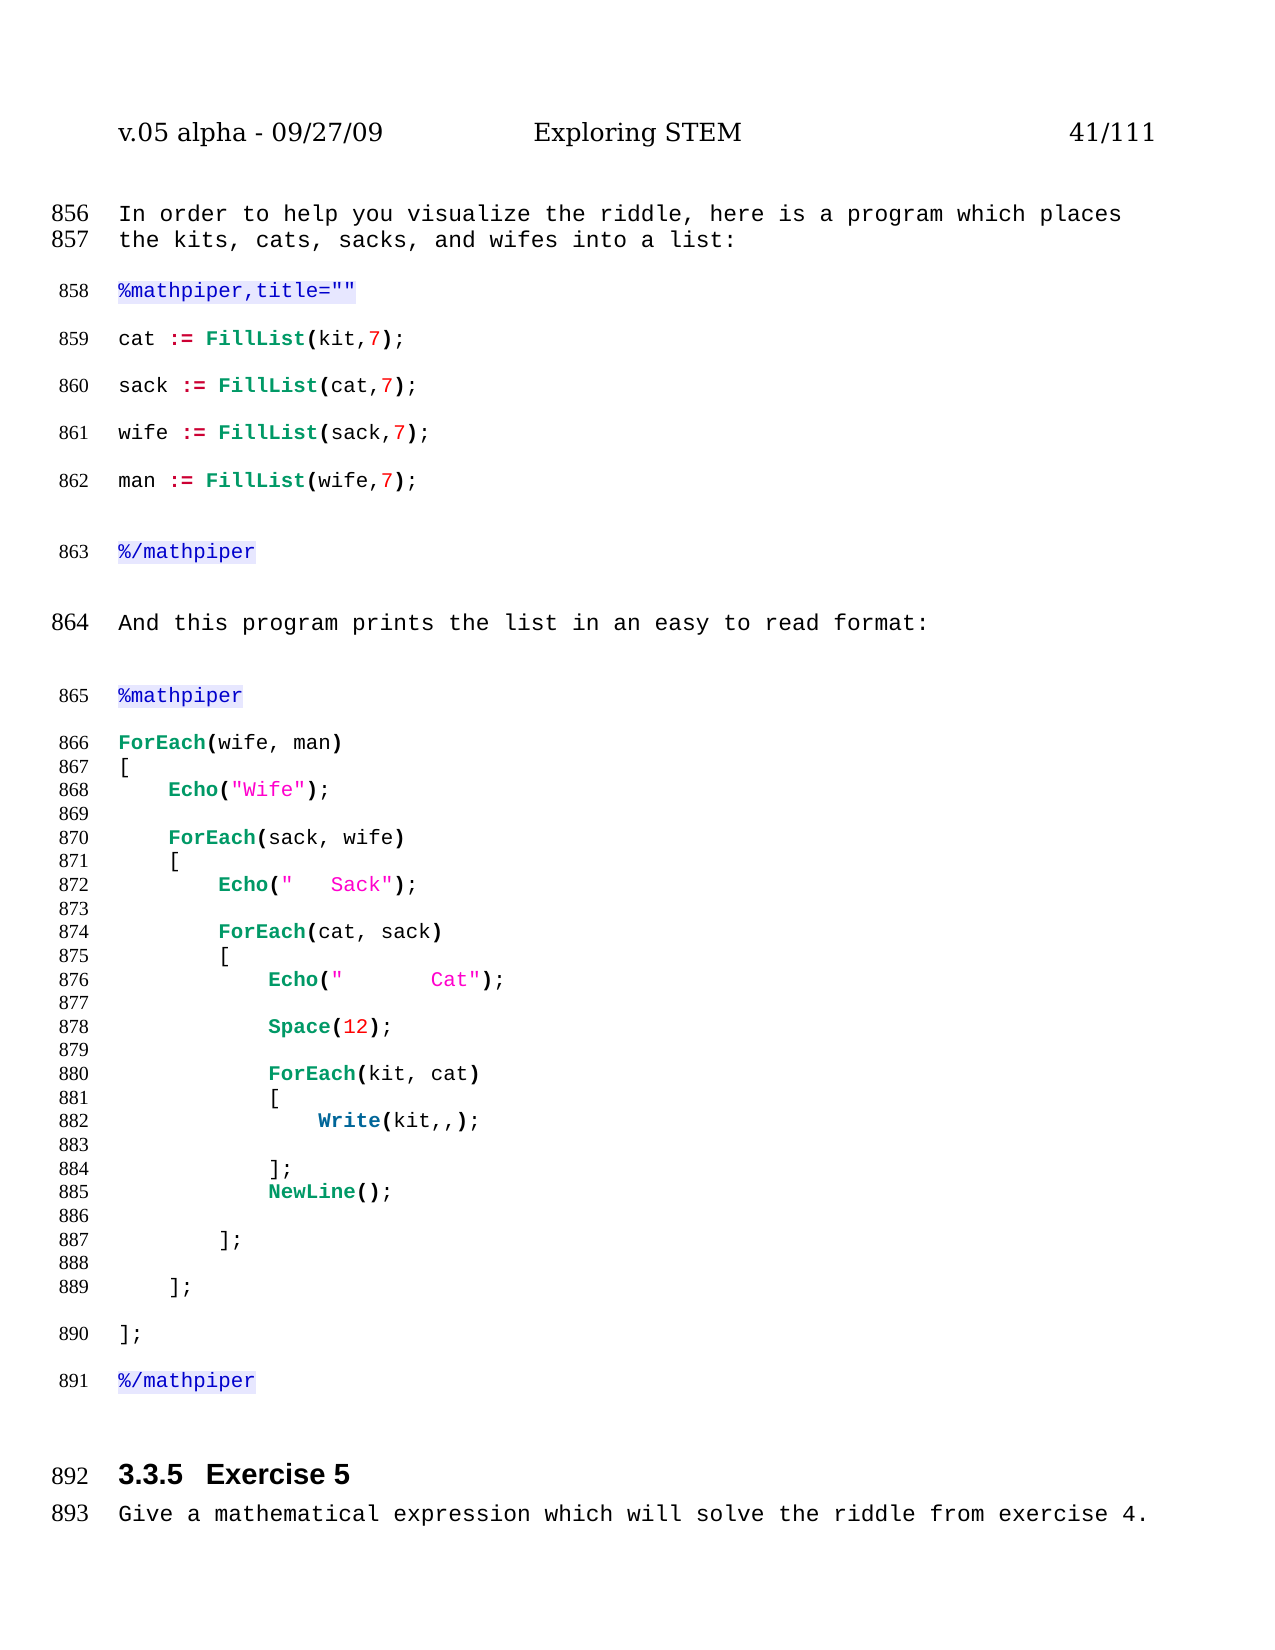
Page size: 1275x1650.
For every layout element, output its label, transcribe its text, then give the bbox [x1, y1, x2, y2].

text [ [118, 756, 1157, 779]
text Echo(" Sack"); [118, 874, 1157, 898]
text %/mathpiper [118, 1371, 1157, 1394]
text ]; [118, 1323, 1157, 1347]
text wife := FillList(sack,7); [118, 422, 1157, 446]
text %mathpiper,title="" [118, 281, 1157, 304]
text %/mathpiper [118, 541, 1157, 564]
text NewLine(); [118, 1181, 1157, 1205]
text ForEach(kit, cat) [118, 1063, 1157, 1087]
subtitle Exercise 5 [118, 1457, 1157, 1490]
text Write(kit,,); [118, 1110, 1157, 1134]
text Give a mathematical expression which will solve the riddle from exercise 4. [118, 1502, 1157, 1528]
text Echo(" Cat"); [118, 968, 1157, 992]
text ForEach(cat, sack) [118, 921, 1157, 945]
text ForEach(wife, man) [118, 732, 1157, 756]
text %mathpiper [118, 685, 1157, 708]
text Space(12); [118, 1016, 1157, 1039]
text ForEach(sack, wife) [118, 827, 1157, 850]
text cat := FillList(kit,7); [118, 328, 1157, 351]
text man := FillList(wife,7); [118, 470, 1157, 493]
text ]; [118, 1229, 1157, 1252]
text Echo("Wife"); [118, 779, 1157, 803]
text sack := FillList(cat,7); [118, 375, 1157, 399]
text ]; [118, 1158, 1157, 1181]
text In order to help you visualize the riddle, here is a program which places the kits, cats, sacks, and wifes into a list: [118, 203, 1157, 254]
text [ [118, 850, 1157, 874]
text ]; [118, 1276, 1157, 1299]
text [ [118, 945, 1157, 968]
text [ [118, 1087, 1157, 1110]
text And this program prints the list in an easy to read format: [118, 612, 1157, 637]
